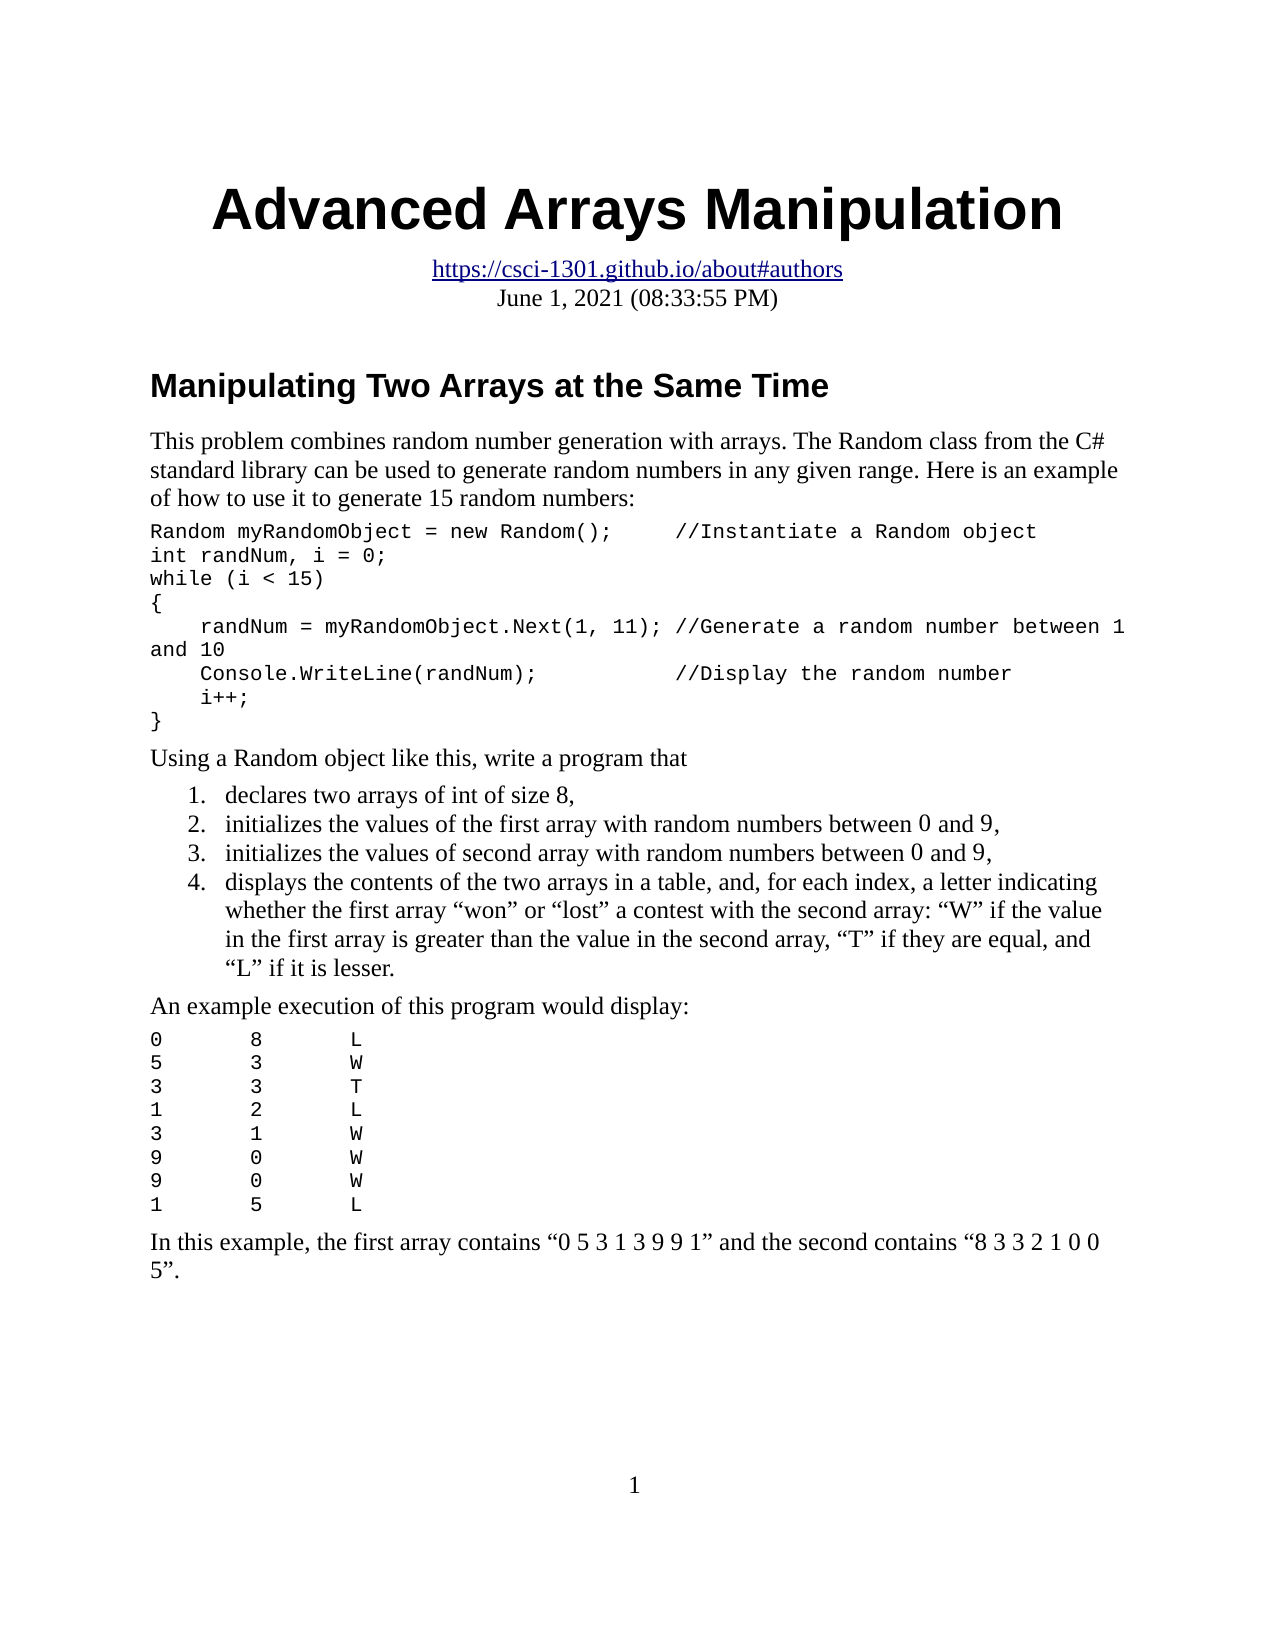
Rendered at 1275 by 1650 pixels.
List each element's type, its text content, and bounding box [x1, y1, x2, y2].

text An example execution of this program would display: [150, 991, 1125, 1019]
text 3 3 T [150, 1076, 1125, 1099]
text 1 2 L [150, 1099, 1125, 1123]
text randNum = myRandomObject.Next(1, 11); //Generate a random number between 1 and 10 [150, 616, 1125, 663]
title Advanced Arrays Manipulation [150, 175, 1125, 242]
text 3 1 W [150, 1123, 1125, 1147]
list initializes the values of second array with random numbers between and , [187, 838, 1125, 867]
list initializes the values of the first array with random numbers between and , [187, 809, 1125, 838]
subtitle Manipulating Two Arrays at the Same Time [150, 366, 1125, 404]
text 9 0 W [150, 1170, 1125, 1194]
text i++; [150, 687, 1125, 710]
text 1 5 L [150, 1194, 1125, 1218]
text { [150, 592, 1125, 616]
text 9 0 W [150, 1147, 1125, 1170]
text June 1, 2021 (08:33:55 PM) [150, 283, 1125, 312]
text } [150, 710, 1125, 734]
list declares two arrays of int of size 8, [187, 781, 1125, 809]
text int randNum, i = 0; [150, 545, 1125, 568]
text Console.WriteLine(randNum); //Display the random number [150, 663, 1125, 687]
text This problem combines random number generation with arrays. The Random class from the C# standard library can be used to generate random numbers in any given range. Here is an example of how to use it to generate 15 random numbers: [150, 426, 1125, 512]
text while (i < 15) [150, 568, 1125, 592]
text Random myRandomObject = new Random(); //Instantiate a Random object [150, 521, 1125, 545]
text 0 8 L [150, 1028, 1125, 1052]
text https://csci-1301.github.io/about#authors [150, 254, 1125, 283]
list displays the contents of the two arrays in a table, and, for each index, a letter indicating whether the first array “won” or “lost” a contest with the second array: “W” if the value in the first array is greater than the value in the second array, “T” if they are equal, and “L” if it is lesser. [187, 867, 1125, 982]
text Using a Random object like this, write a program that [150, 743, 1125, 772]
text 5 3 W [150, 1052, 1125, 1076]
text In this example, the first array contains “0 5 3 1 3 9 9 1” and the second contains “8 3 3 2 1 0 0 5”. [150, 1227, 1125, 1284]
